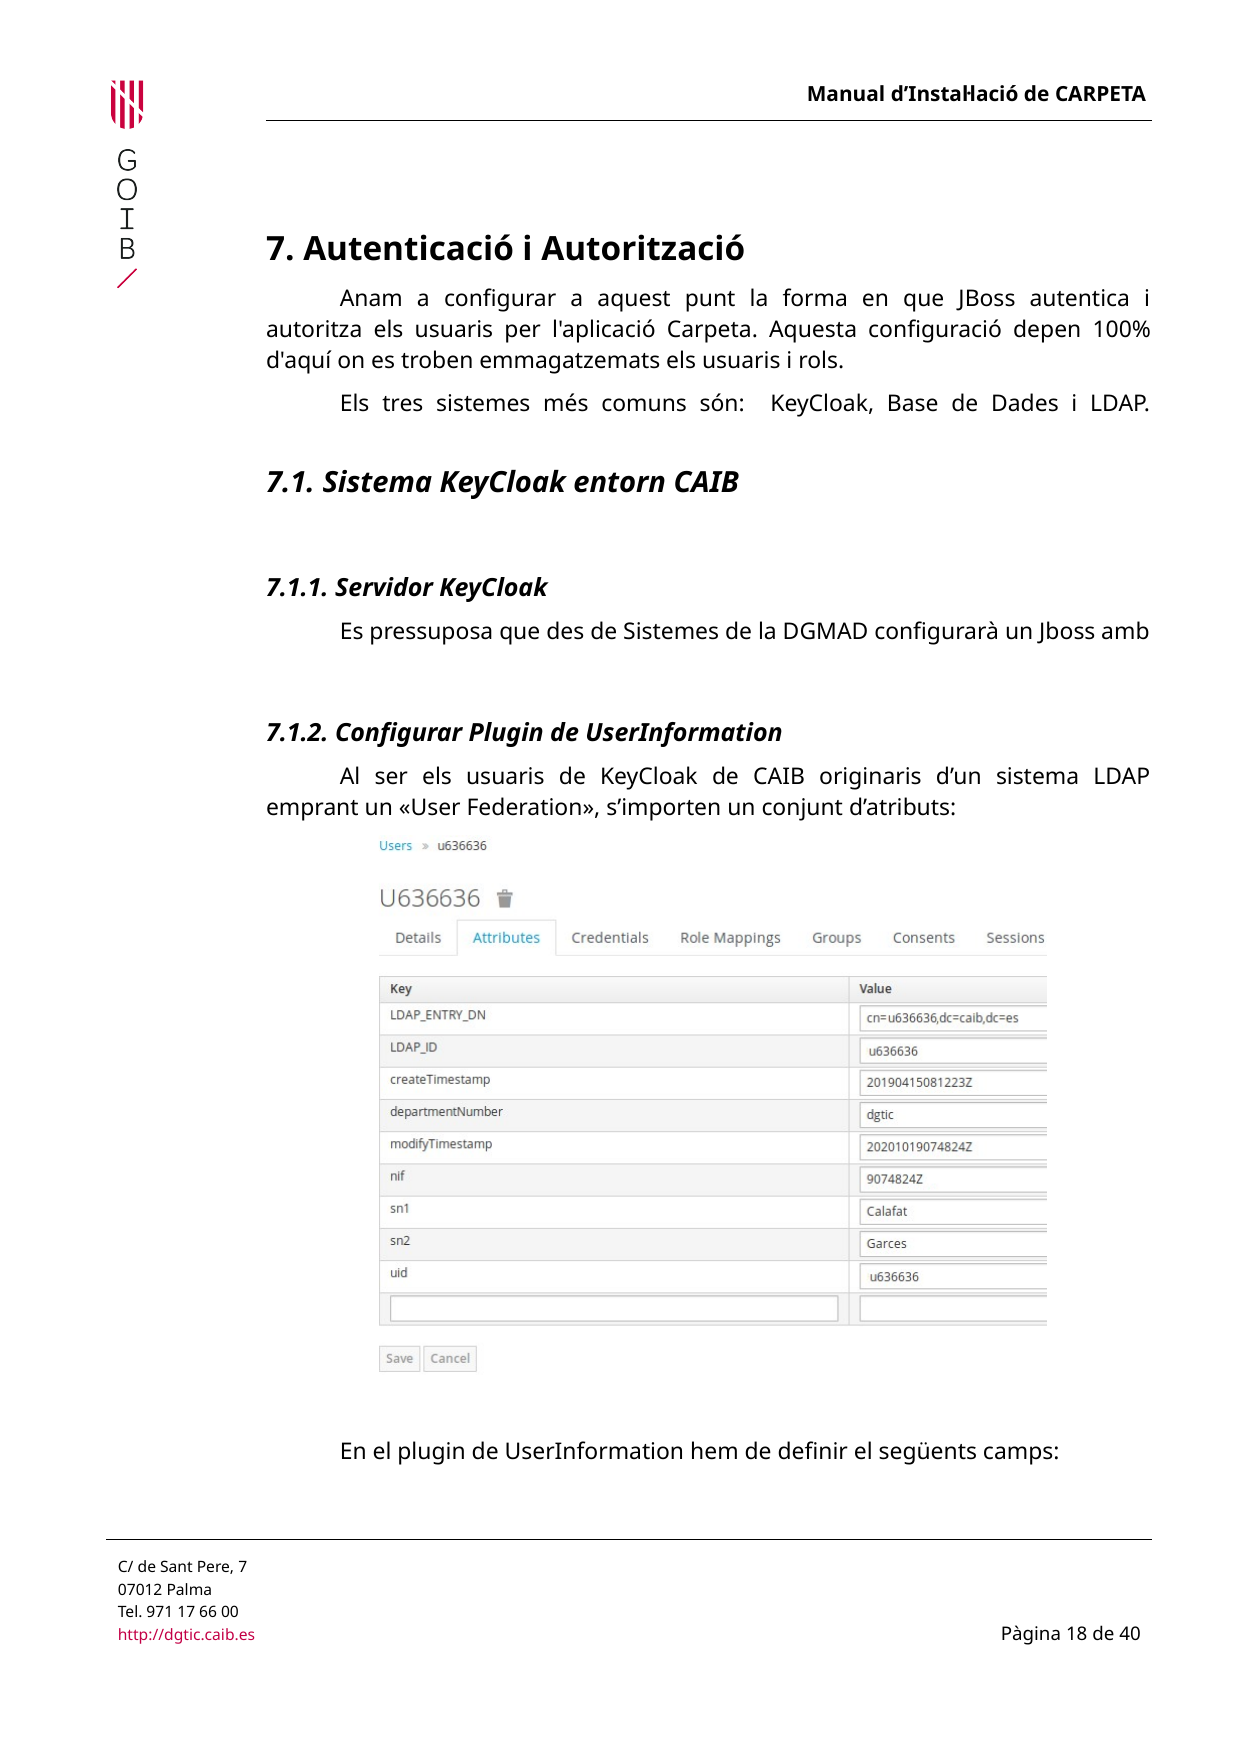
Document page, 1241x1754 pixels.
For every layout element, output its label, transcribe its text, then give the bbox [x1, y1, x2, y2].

text Al ser els usuaris de KeyCloak de CAIB originaris d’un sistema LDAP emprant un «User Federation», s’importen un conjunt d’atributs: [266, 760, 1152, 823]
subtitle Servidor KeyCloak [266, 569, 1152, 603]
picture [82, 57, 172, 319]
text En el plugin de UserInformation hem de definir el següents camps: [266, 1435, 1152, 1466]
text Els tres sistemes més comuns són: KeyCloak, Base de Dades i LDAP. [266, 387, 1152, 450]
text Anam a configurar a aquest punt la forma en que JBoss autentica i autoritza els usuaris per l'aplicació Carpeta. Aquesta configuració depen 100% d'aquí on es troben emmagatzemats els usuaris i rols. [266, 282, 1152, 375]
subtitle Autenticació i Autorització [266, 224, 1152, 270]
subtitle Sistema KeyCloak entorn CAIB [266, 461, 1152, 501]
text Es pressuposa que des de Sistemes de la DGMAD configurarà un Jboss amb [266, 615, 1152, 646]
picture [370, 834, 1047, 1380]
subtitle Configurar Plugin de UserInformation [266, 714, 1152, 748]
